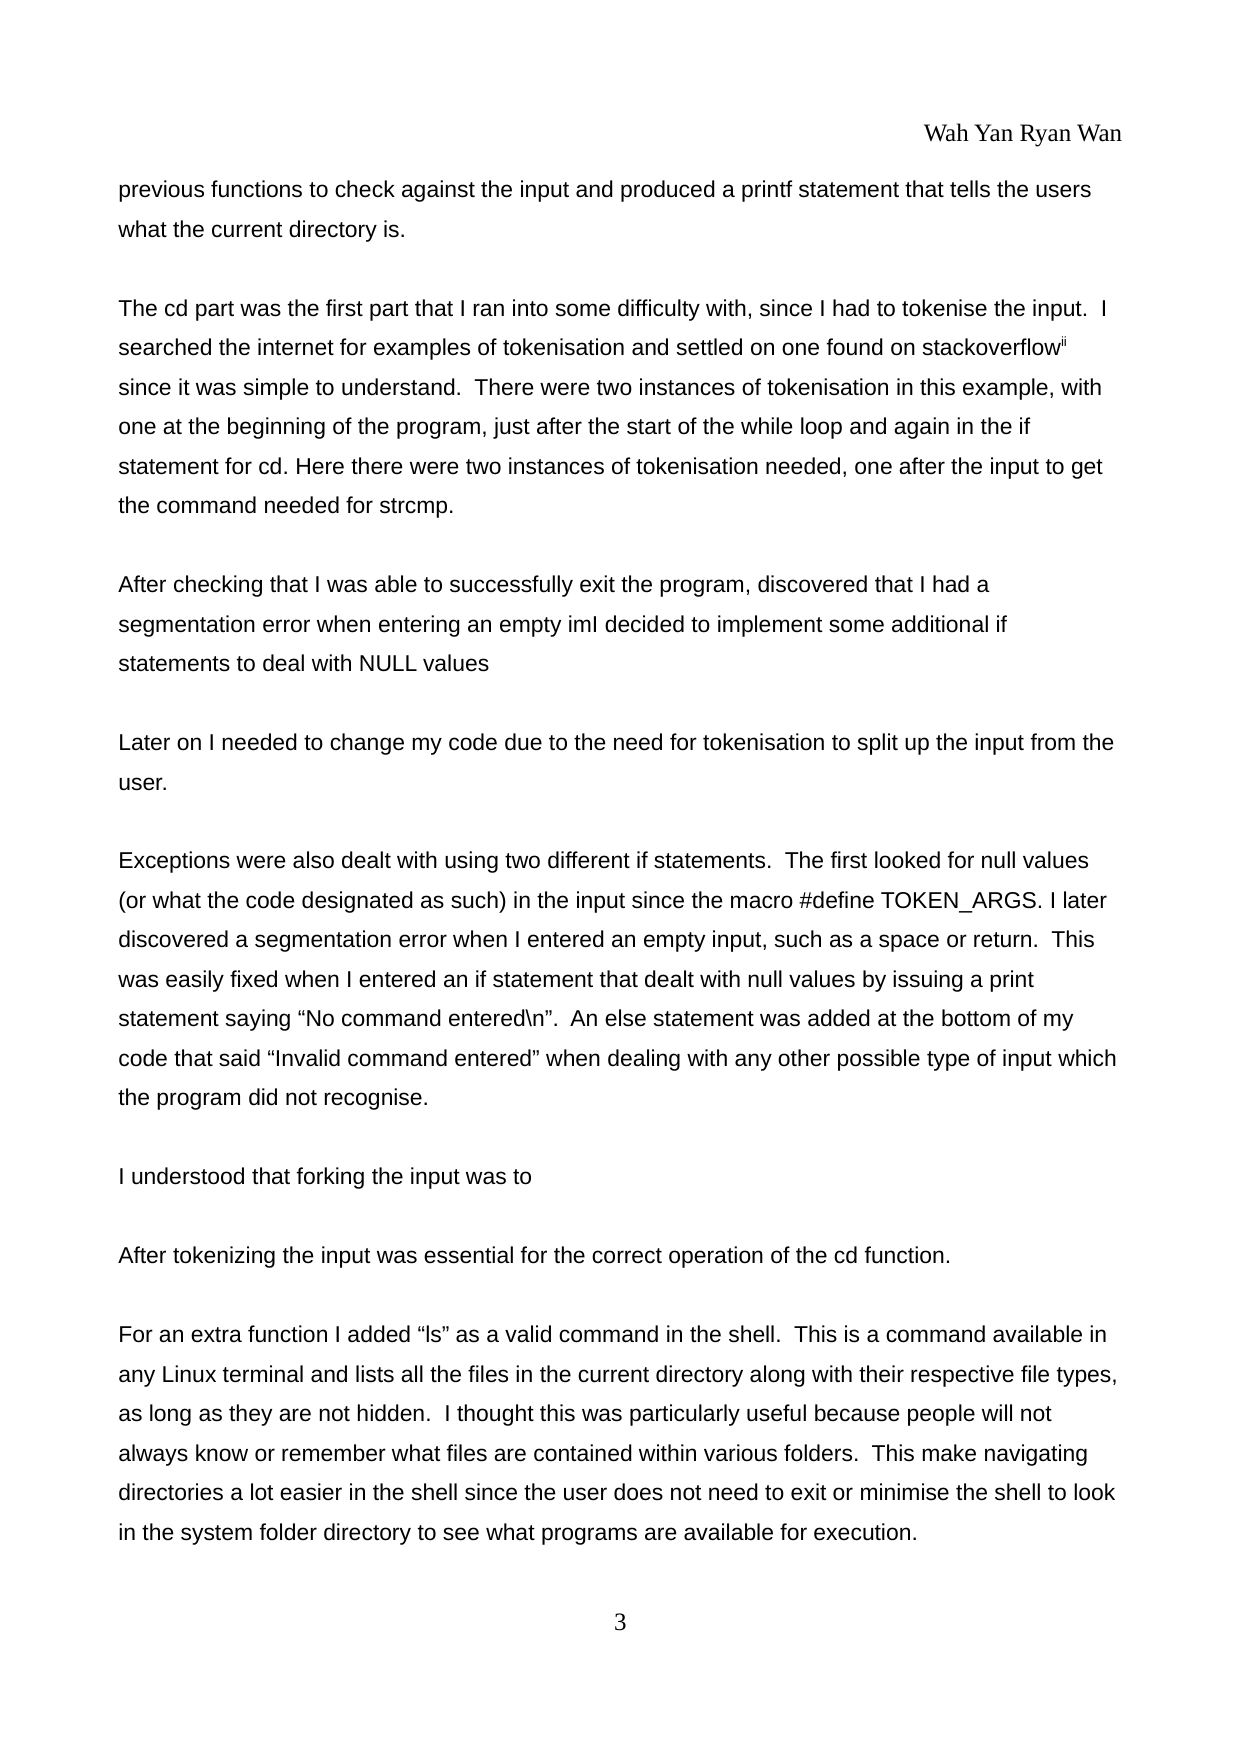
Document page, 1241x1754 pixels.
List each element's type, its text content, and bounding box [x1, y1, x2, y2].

text Exceptions were also dealt with using two different if statements. The first looked for null values (or what the code designated as such) in the input since the macro #define TOKEN_ARGS. I later discovered a segmentation error when I entered an empty input, such as a space or return. This was easily fixed when I entered an if statement that dealt with null values by issuing a print statement saying “No command entered\n”. An else statement was added at the bottom of my code that said “Invalid command entered” when dealing with any other possible type of input which the program did not recognise. [118, 847, 1122, 1111]
text previous functions to check against the input and produced a printf statement that tells the users what the current directory is. [118, 176, 1122, 242]
text After checking that I was able to successfully exit the program, discovered that I had a segmentation error when entering an empty imI decided to implement some additional if statements to deal with NULL values [118, 571, 1122, 676]
text For an extra function I added “ls” as a valid command in the shell. This is a command available in any Linux terminal and lists all the files in the current directory along with their respective file types, as long as they are not hidden. I thought this was particularly useful because people will not always know or remember what files are contained within various folders. This make navigating directories a lot easier in the shell since the user does not need to exit or minimise the shell to look in the system folder directory to see what programs are available for execution. [118, 1321, 1122, 1545]
text After tokenizing the input was essential for the correct operation of the cd function. [118, 1242, 1122, 1269]
text I understood that forking the input was to [118, 1163, 1122, 1190]
text Later on I needed to change my code due to the need for tokenisation to split up the input from the user. [118, 729, 1122, 795]
text The cd part was the first part that I ran into some difficulty with, since I had to tokenise the input. I searched the internet for examples of tokenisation and settled on one found on stackoverflow since it was simple to understand. There were two instances of tokenisation in this example, with one at the beginning of the program, just after the start of the while loop and again in the if statement for cd. Here there were two instances of tokenisation needed, one after the input to get the command needed for strcmp. [118, 295, 1122, 518]
